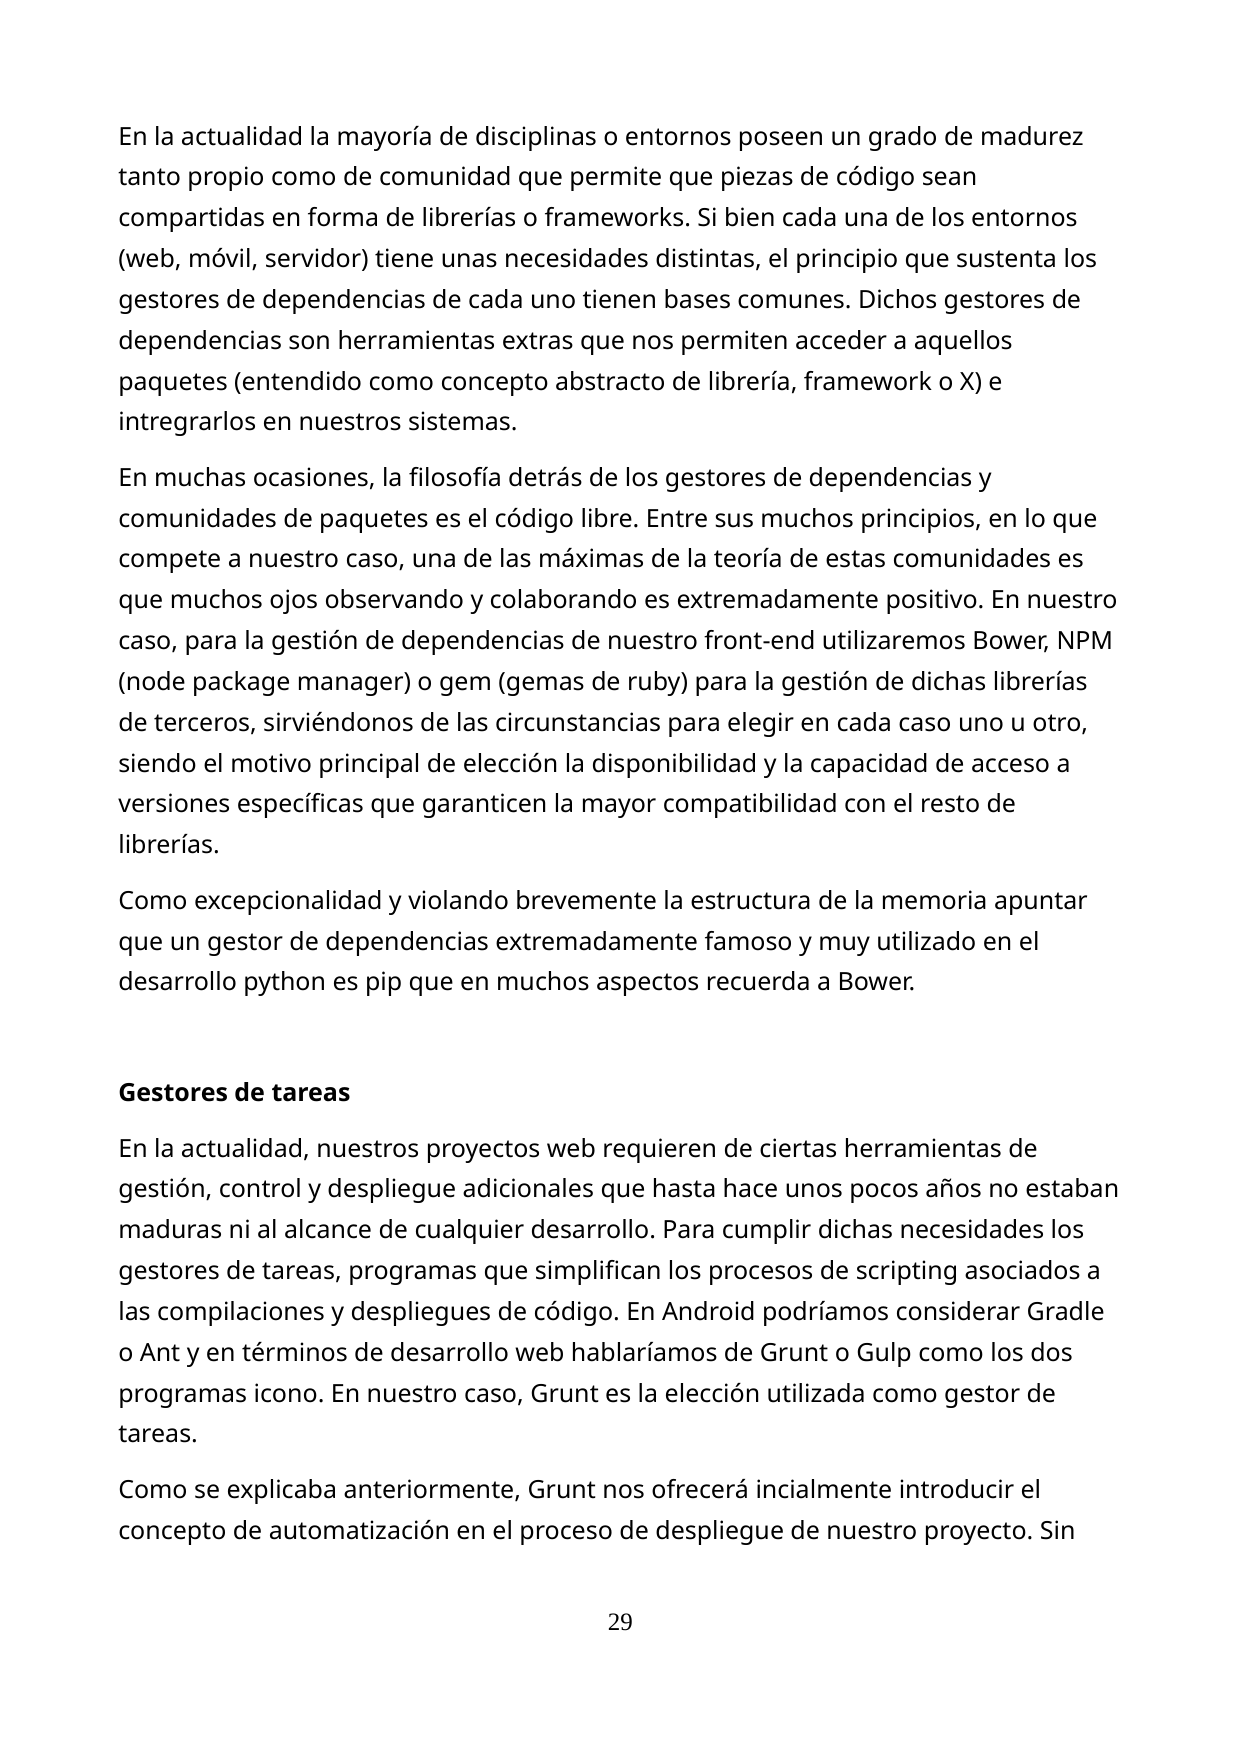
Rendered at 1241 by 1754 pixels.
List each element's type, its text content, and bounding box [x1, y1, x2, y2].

text Como excepcionalidad y violando brevemente la estructura de la memoria apuntar que un gestor de dependencias extremadamente famoso y muy utilizado en el desarrollo python es pip que en muchos aspectos recuerda a Bower. [118, 882, 1122, 998]
text Gestores de tareas [118, 1075, 1122, 1109]
text En muchas ocasiones, la filosofía detrás de los gestores de dependencias y comunidades de paquetes es el código libre. Entre sus muchos principios, en lo que compete a nuestro caso, una de las máximas de la teoría de estas comunidades es que muchos ojos observando y colaborando es extremadamente positivo. En nuestro caso, para la gestión de dependencias de nuestro front-end utilizaremos Bower, NPM (node package manager) o gem (gemas de ruby) para la gestión de dichas librerías de terceros, sirviéndonos de las circunstancias para elegir en cada caso uno u otro, siendo el motivo principal de elección la disponibilidad y la capacidad de acceso a versiones específicas que garanticen la mayor compatibilidad con el resto de librerías. [118, 459, 1122, 861]
text En la actualidad la mayoría de disciplinas o entornos poseen un grado de madurez tanto propio como de comunidad que permite que piezas de código sean compartidas en forma de librerías o frameworks. Si bien cada una de los entornos (web, móvil, servidor) tiene unas necesidades distintas, el principio que sustenta los gestores de dependencias de cada uno tienen bases comunes. Dichos gestores de dependencias son herramientas extras que nos permiten acceder a aquellos paquetes (entendido como concepto abstracto de librería, framework o X) e intregrarlos en nuestros sistemas. [118, 118, 1122, 438]
text Como se explicaba anteriormente, Grunt nos ofrecerá incialmente introducir el concepto de automatización en el proceso de despliegue de nuestro proyecto. Sin [118, 1471, 1122, 1546]
text En la actualidad, nuestros proyectos web requieren de ciertas herramientas de gestión, control y despliegue adicionales que hasta hace unos pocos años no estaban maduras ni al alcance de cualquier desarrollo. Para cumplir dichas necesidades los gestores de tareas, programas que simplifican los procesos de scripting asociados a las compilaciones y despliegues de código. En Android podríamos considerar Gradle o Ant y en términos de desarrollo web hablaríamos de Grunt o Gulp como los dos programas icono. En nuestro caso, Grunt es la elección utilizada como gestor de tareas. [118, 1130, 1122, 1450]
